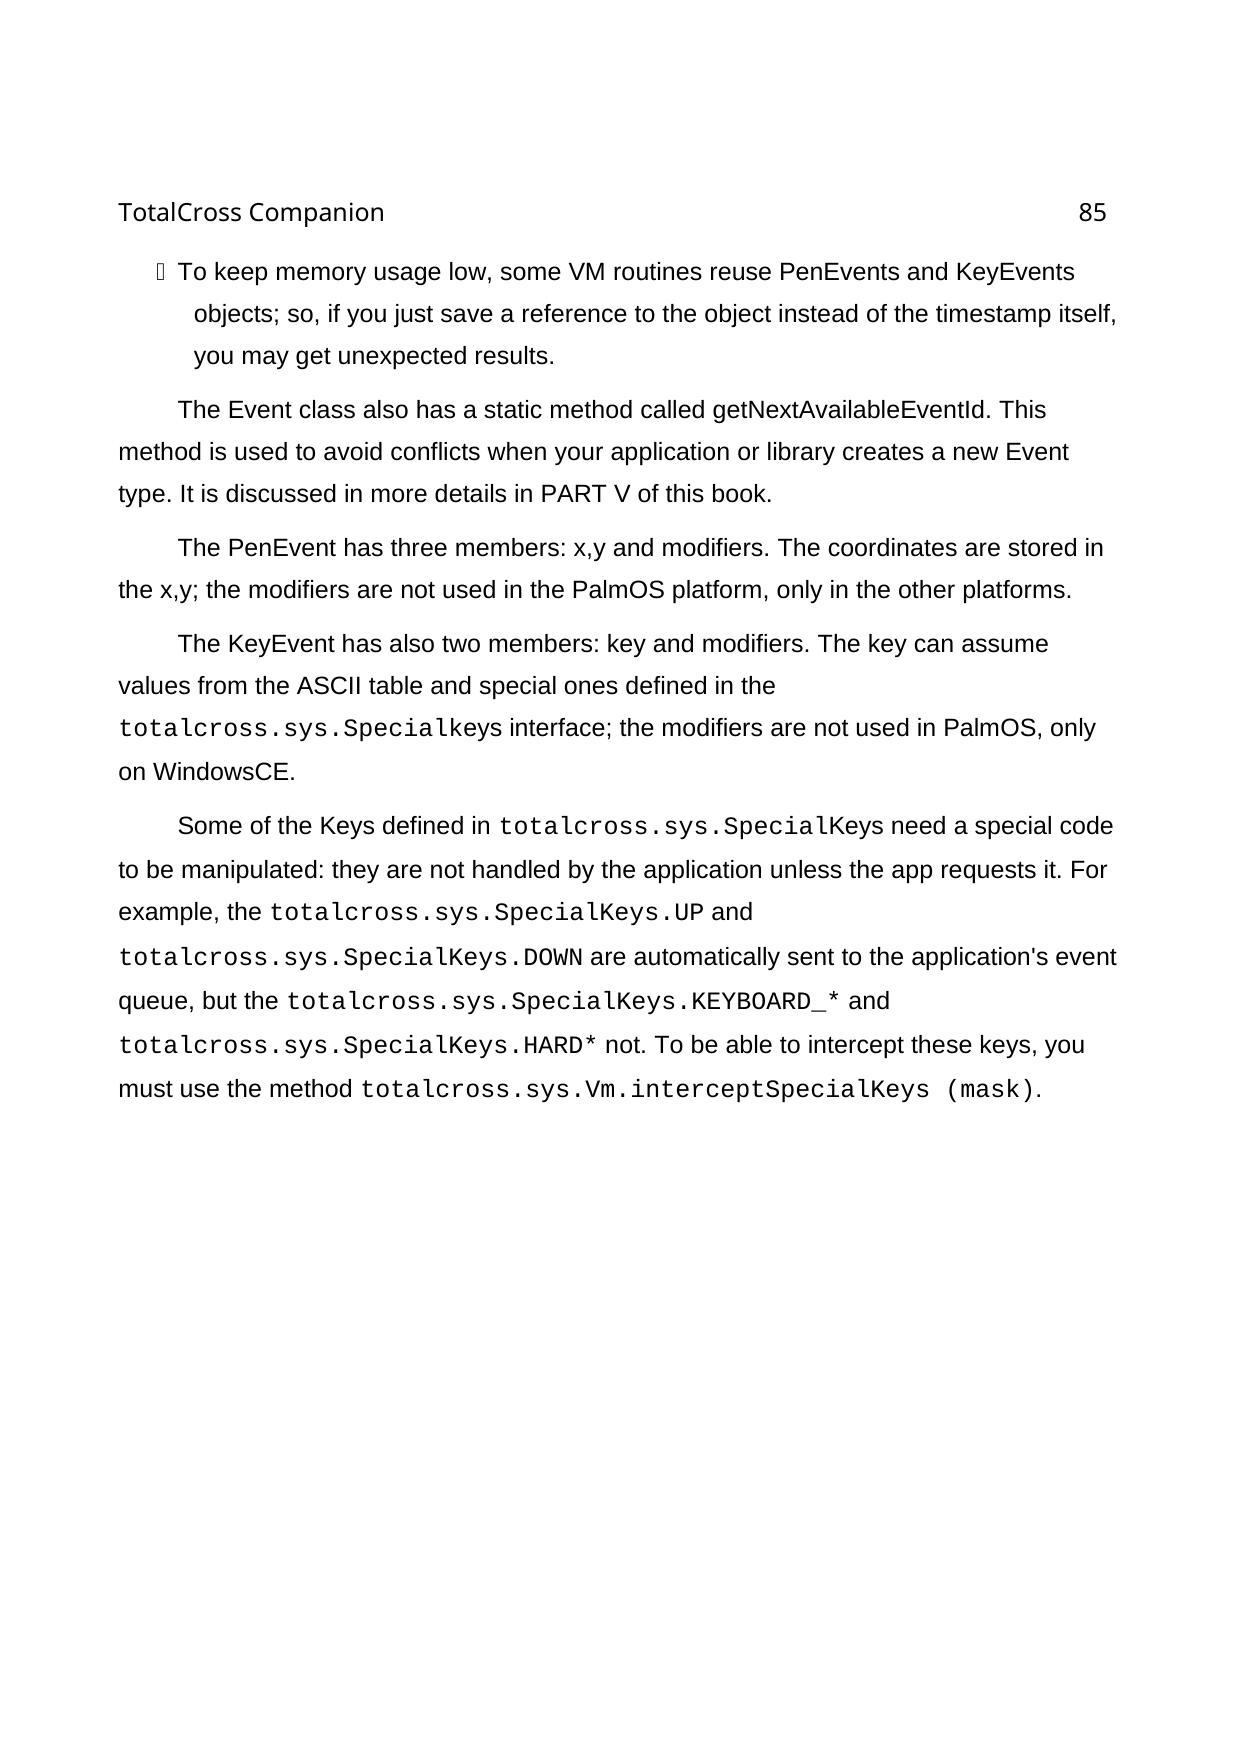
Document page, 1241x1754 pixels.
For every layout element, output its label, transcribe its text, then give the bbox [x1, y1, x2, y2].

text The KeyEvent has also two members: key and modifiers. The key can assume values from the ASCII table and special ones defined in the totalcross.sys.Specialkeys interface; the modifiers are not used in PalmOS, only on WindowsCE. [118, 630, 1122, 786]
text Some of the Keys defined in totalcross.sys.SpecialKeys need a special code to be manipulated: they are not handled by the application unless the app requests it. For example, the totalcross.sys.SpecialKeys.UP and totalcross.sys.SpecialKeys.DOWN are automatically sent to the application's event queue, but the totalcross.sys.SpecialKeys.KEYBOARD_* and totalcross.sys.SpecialKeys.HARD* not. To be able to intercept these keys, you must use the method totalcross.sys.Vm.interceptSpecialKeys (mask). [118, 812, 1122, 1105]
text The Event class also has a static method called getNextAvailableEventId. This method is used to avoid conflicts when your application or library creates a new Event type. It is discussed in more details in PART V of this book. [118, 396, 1122, 508]
text The PenEvent has three members: x,y and modifiers. The coordinates are stored in the x,y; the modifiers are not used in the PalmOS platform, only in the other platforms. [118, 534, 1122, 604]
list To keep memory usage low, some VM routines reuse PenEvents and KeyEvents objects; so, if you just save a reference to the object instead of the timestamp itself, you may get unexpected results. [156, 258, 1122, 370]
